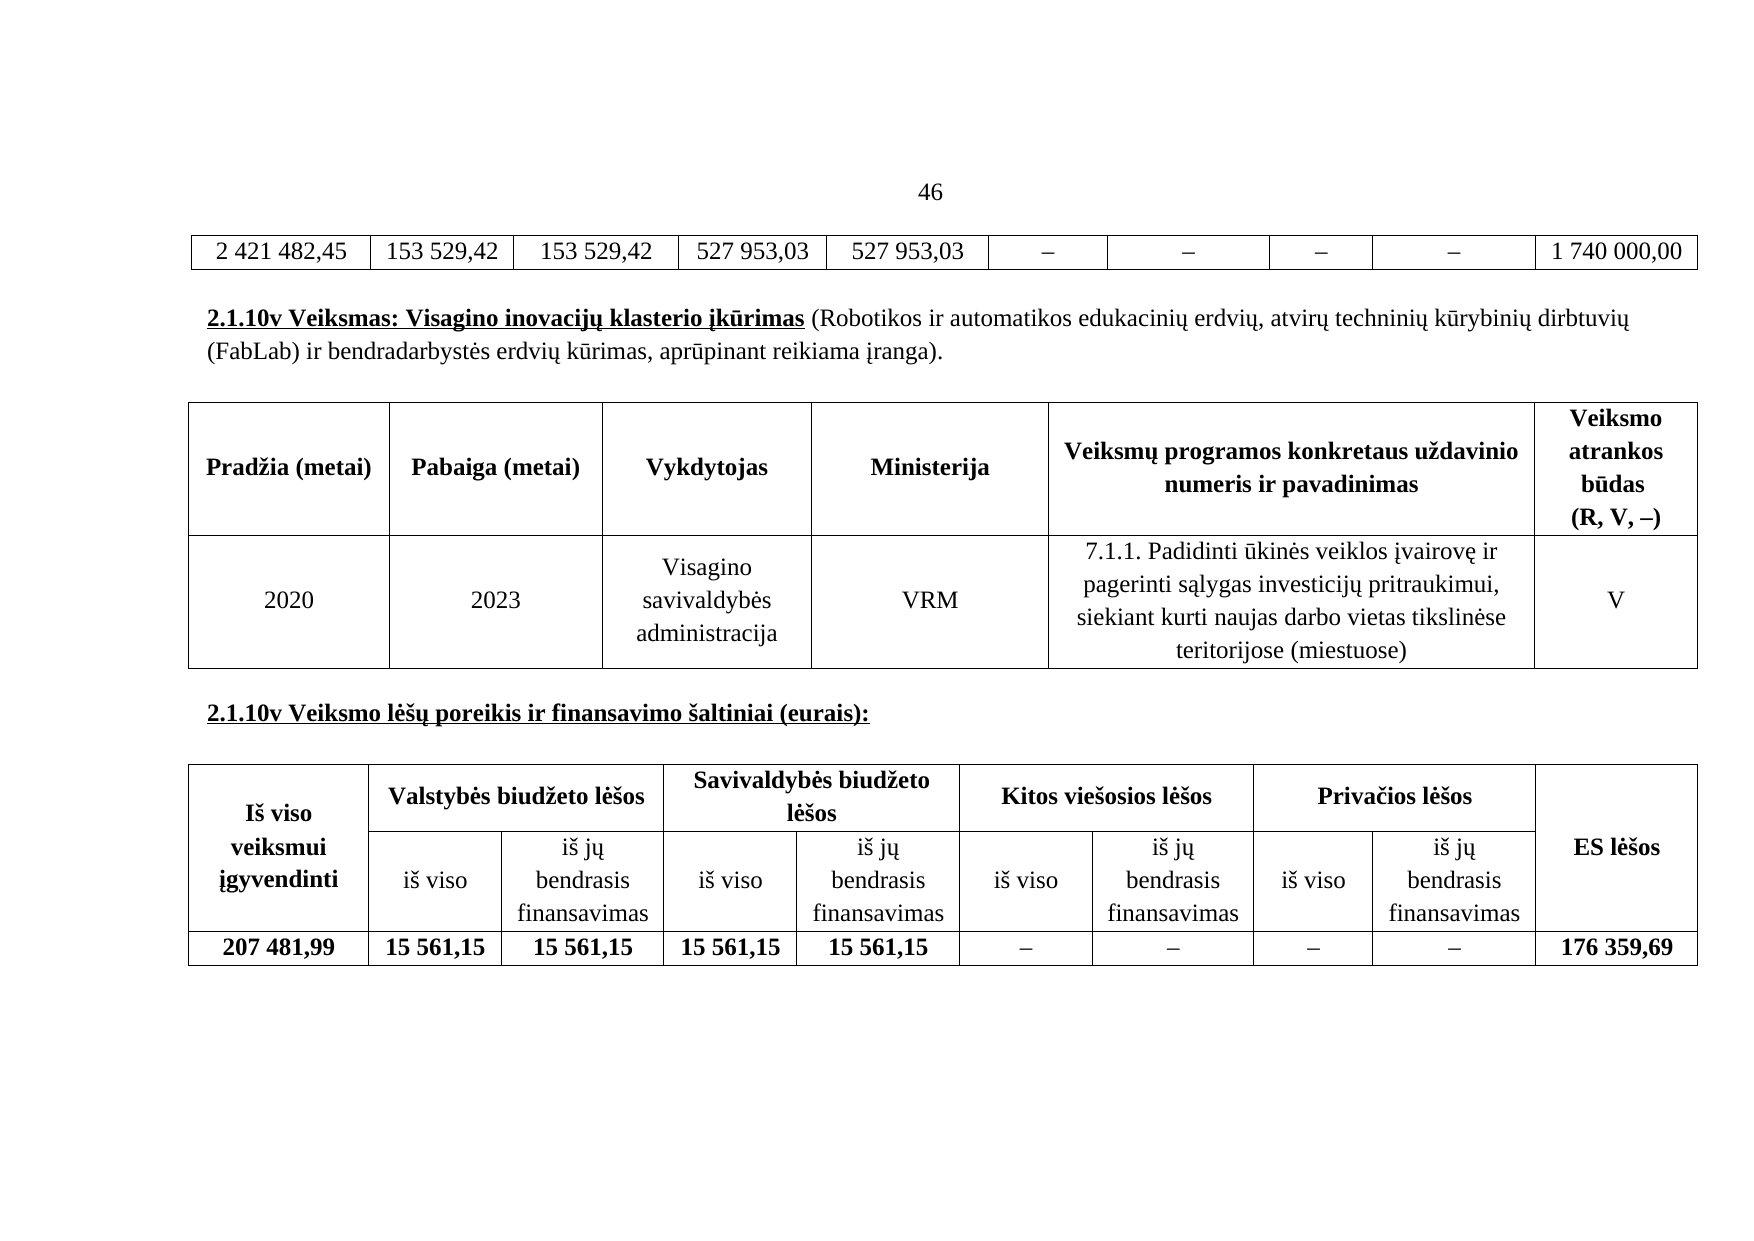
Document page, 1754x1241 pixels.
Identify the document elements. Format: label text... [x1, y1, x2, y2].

table_cell 153 529,42 [514, 236, 678, 269]
table_header Pradžia (metai) [189, 403, 389, 535]
table_cell 527 953,03 [679, 236, 826, 269]
table_cell 2023 [390, 536, 602, 668]
table_cell – [1108, 236, 1269, 269]
table_cell 527 953,03 [827, 236, 988, 269]
table_cell 15 561,15 [502, 932, 663, 965]
table_cell 153 529,42 [371, 236, 513, 269]
table_header Privačios lėšos [1254, 765, 1535, 831]
table_cell 176 359,69 [1536, 932, 1697, 965]
table_cell V [1535, 536, 1697, 668]
table_header Iš viso veiksmui įgyvendinti [189, 765, 368, 931]
table_header ES lėšos [1536, 765, 1697, 931]
table_header Kitos viešosios lėšos [960, 765, 1253, 831]
table_cell iš viso [664, 832, 796, 931]
table_cell – [1270, 236, 1372, 269]
table_cell iš jų bendrasis finansavimas [797, 832, 959, 931]
table_header Savivaldybės biudžeto lėšos [664, 765, 959, 831]
table_header Ministerija [812, 403, 1048, 535]
table_cell 2 421 482,45 [192, 236, 370, 269]
table_cell 15 561,15 [664, 932, 796, 965]
table_cell Visagino savivaldybės administracija [603, 536, 811, 668]
table_cell 1 740 000,00 [1536, 236, 1697, 269]
table_cell – [1254, 932, 1372, 965]
table_cell 207 481,99 [189, 932, 368, 965]
table_cell 15 561,15 [797, 932, 959, 965]
table_cell VRM [812, 536, 1048, 668]
text 2.1.10v Veiksmas: Visagino inovacijų klasterio įkūrimas (Robotikos ir automatikos edukacinių erdvių, atvirų techninių kūrybinių dirbtuvių (FabLab) ir bendradarbystės erdvių kūrimas, aprūpinant reikiama įranga). [207, 303, 1683, 364]
table_header Veiksmo atrankos būdas (R, V, –) [1535, 403, 1697, 535]
table_cell iš jų bendrasis finansavimas [1373, 832, 1535, 931]
table_header Valstybės biudžeto lėšos [369, 765, 663, 831]
table_cell iš viso [369, 832, 501, 931]
table_cell – [960, 932, 1092, 965]
table_cell iš jų bendrasis finansavimas [502, 832, 663, 931]
table_cell – [1373, 236, 1535, 269]
table_header Pabaiga (metai) [390, 403, 602, 535]
table_cell – [989, 236, 1107, 269]
table_cell 15 561,15 [369, 932, 501, 965]
table_cell iš viso [960, 832, 1092, 931]
table_cell 7.1.1. Padidinti ūkinės veiklos įvairovę ir pagerinti sąlygas investicijų pritraukimui, siekiant kurti naujas darbo vietas tikslinėse teritorijose (miestuose) [1049, 536, 1534, 668]
table_cell iš viso [1254, 832, 1372, 931]
table_header Veiksmų programos konkretaus uždavinio numeris ir pavadinimas [1049, 403, 1534, 535]
table_cell iš jų bendrasis finansavimas [1093, 832, 1253, 931]
table_header Vykdytojas [603, 403, 811, 535]
table_cell 2020 [189, 536, 389, 668]
table_cell – [1373, 932, 1535, 965]
table_cell – [1093, 932, 1253, 965]
text 2.1.10v Veiksmo lėšų poreikis ir finansavimo šaltiniai (eurais): [177, 698, 1683, 727]
